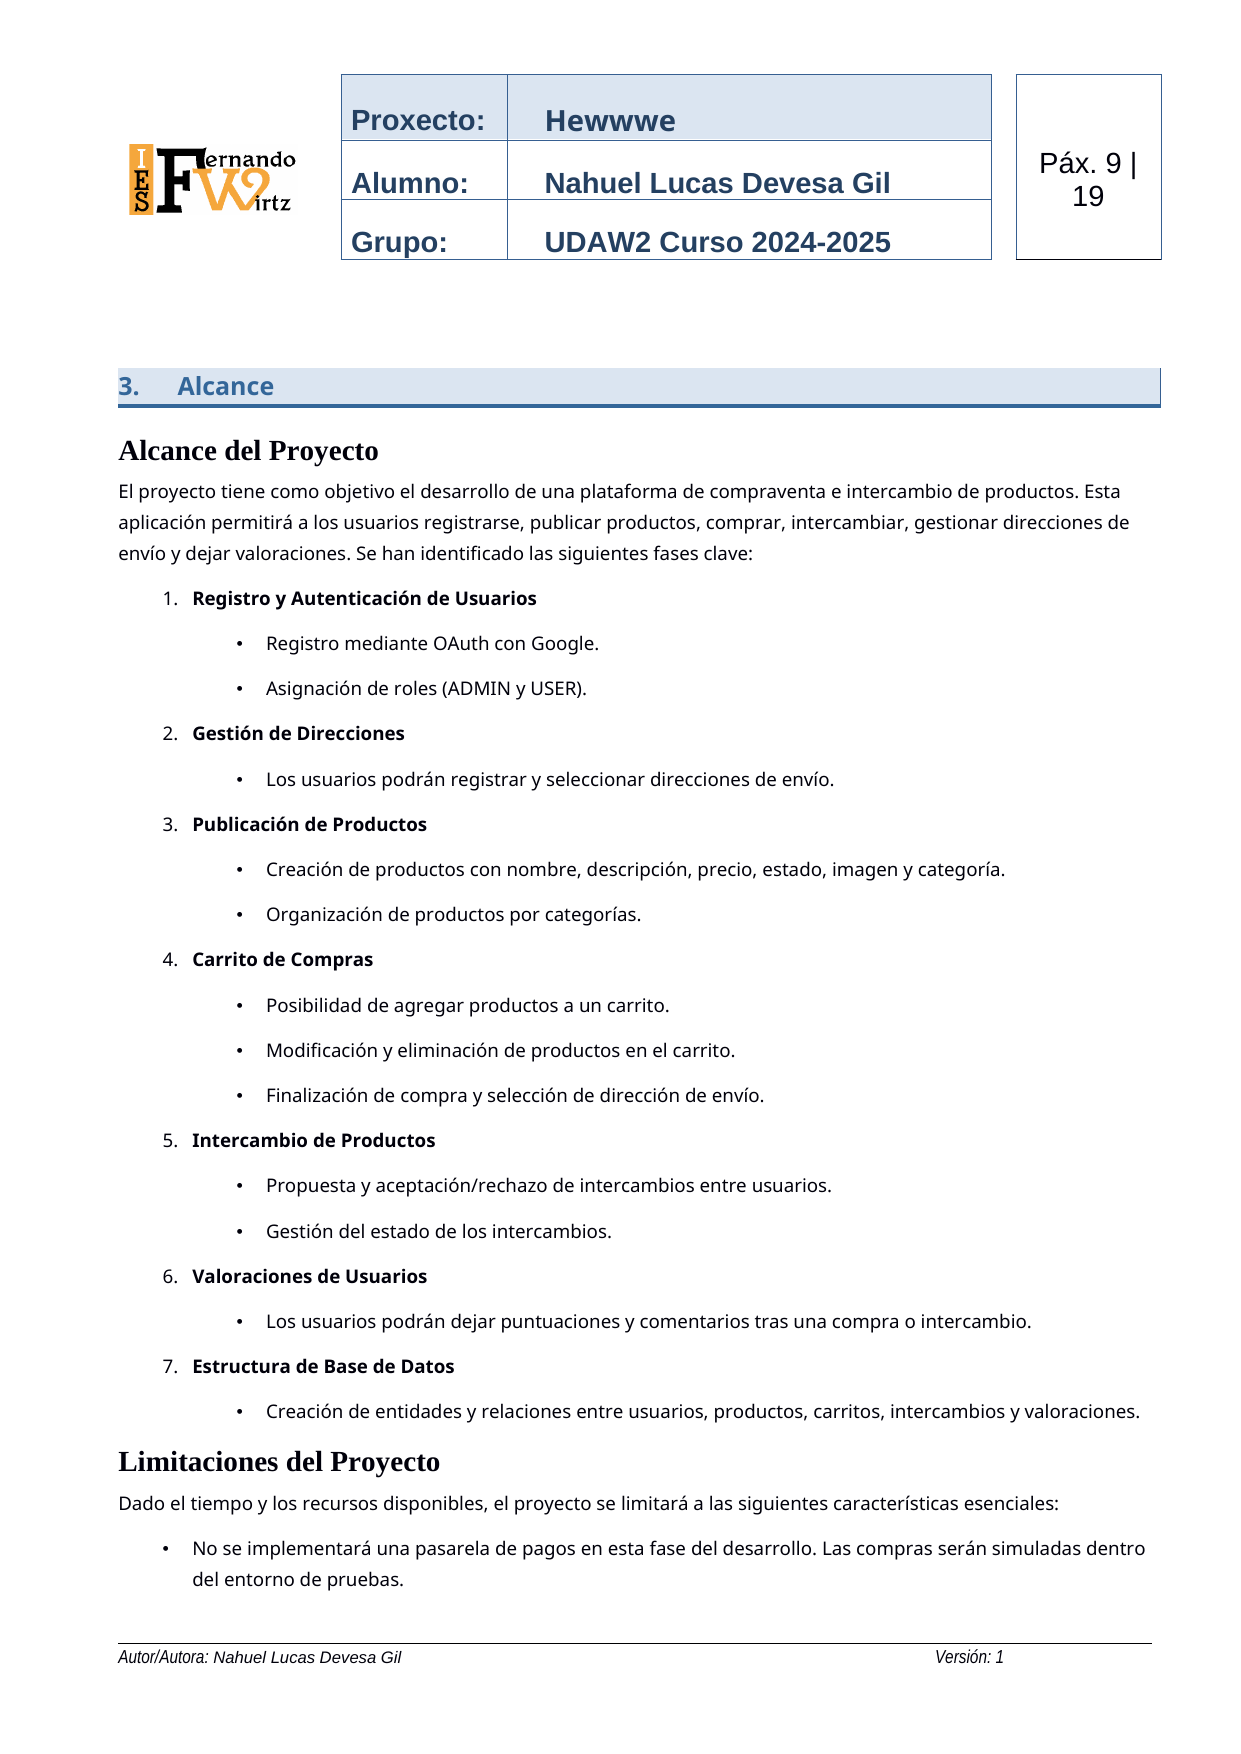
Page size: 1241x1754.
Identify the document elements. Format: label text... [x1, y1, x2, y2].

list Creación de productos con nombre, descripción, precio, estado, imagen y categoría. [236, 856, 1152, 882]
list Los usuarios podrán dejar puntuaciones y comentarios tras una compra o intercambio. [236, 1308, 1152, 1334]
text El proyecto tiene como objetivo el desarrollo de una plataforma de compraventa e intercambio de productos. Esta aplicación permitirá a los usuarios registrarse, publicar productos, comprar, intercambiar, gestionar direcciones de envío y dejar valoraciones. Se han identificado las siguientes fases clave: [118, 479, 1152, 565]
subtitle Alcance del Proyecto [118, 433, 1152, 466]
list Modificación y eliminación de productos en el carrito. [236, 1037, 1152, 1063]
text Dado el tiempo y los recursos disponibles, el proyecto se limitará a las siguientes características esenciales: [118, 1490, 1152, 1516]
list Creación de entidades y relaciones entre usuarios, productos, carritos, intercambios y valoraciones. [236, 1399, 1152, 1424]
list Asignación de roles (ADMIN y USER). [236, 676, 1152, 701]
list Organización de productos por categorías. [236, 902, 1152, 927]
list Los usuarios podrán registrar y seleccionar direcciones de envío. [236, 766, 1152, 791]
list Publicación de Productos [162, 811, 1152, 837]
list Propuesta y aceptación/rechazo de intercambios entre usuarios. [236, 1173, 1152, 1198]
subtitle Limitaciones del Proyecto [118, 1444, 1152, 1478]
list No se implementará una pasarela de pagos en esta fase del desarrollo. Las compras serán simuladas dentro del entorno de pruebas. [162, 1535, 1152, 1591]
list Gestión del estado de los intercambios. [236, 1218, 1152, 1243]
list Gestión de Direcciones [162, 721, 1152, 746]
list Registro y Autenticación de Usuarios [162, 585, 1152, 611]
picture [129, 144, 299, 215]
list Carrito de Compras [162, 947, 1152, 972]
list Intercambio de Productos [162, 1128, 1152, 1153]
list Registro mediante OAuth con Google. [236, 630, 1152, 656]
list Estructura de Base de Datos [162, 1354, 1152, 1379]
list Valoraciones de Usuarios [162, 1263, 1152, 1289]
subtitle Alcance [118, 368, 1160, 404]
list Posibilidad de agregar productos a un carrito. [236, 992, 1152, 1017]
list Finalización de compra y selección de dirección de envío. [236, 1082, 1152, 1108]
